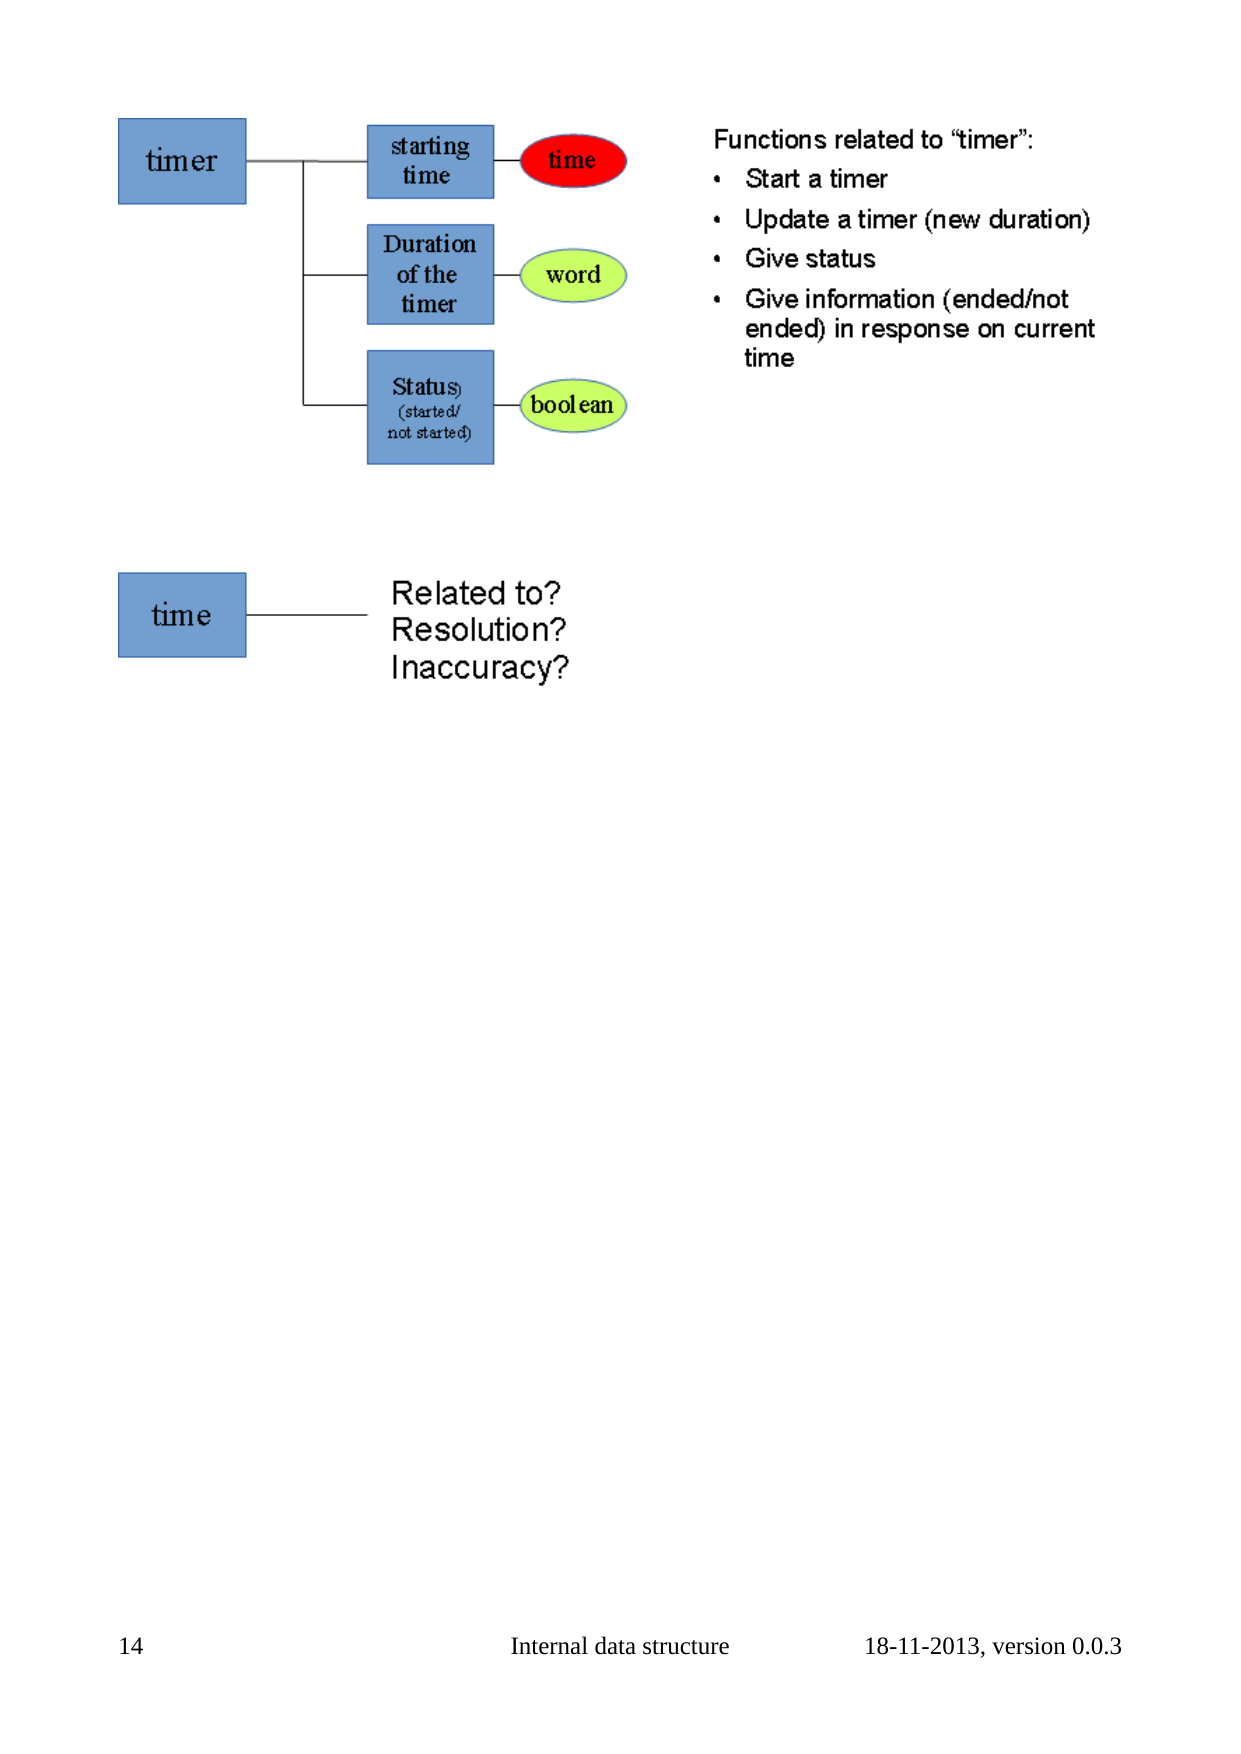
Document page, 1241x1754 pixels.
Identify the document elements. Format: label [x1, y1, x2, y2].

picture [118, 118, 1123, 739]
